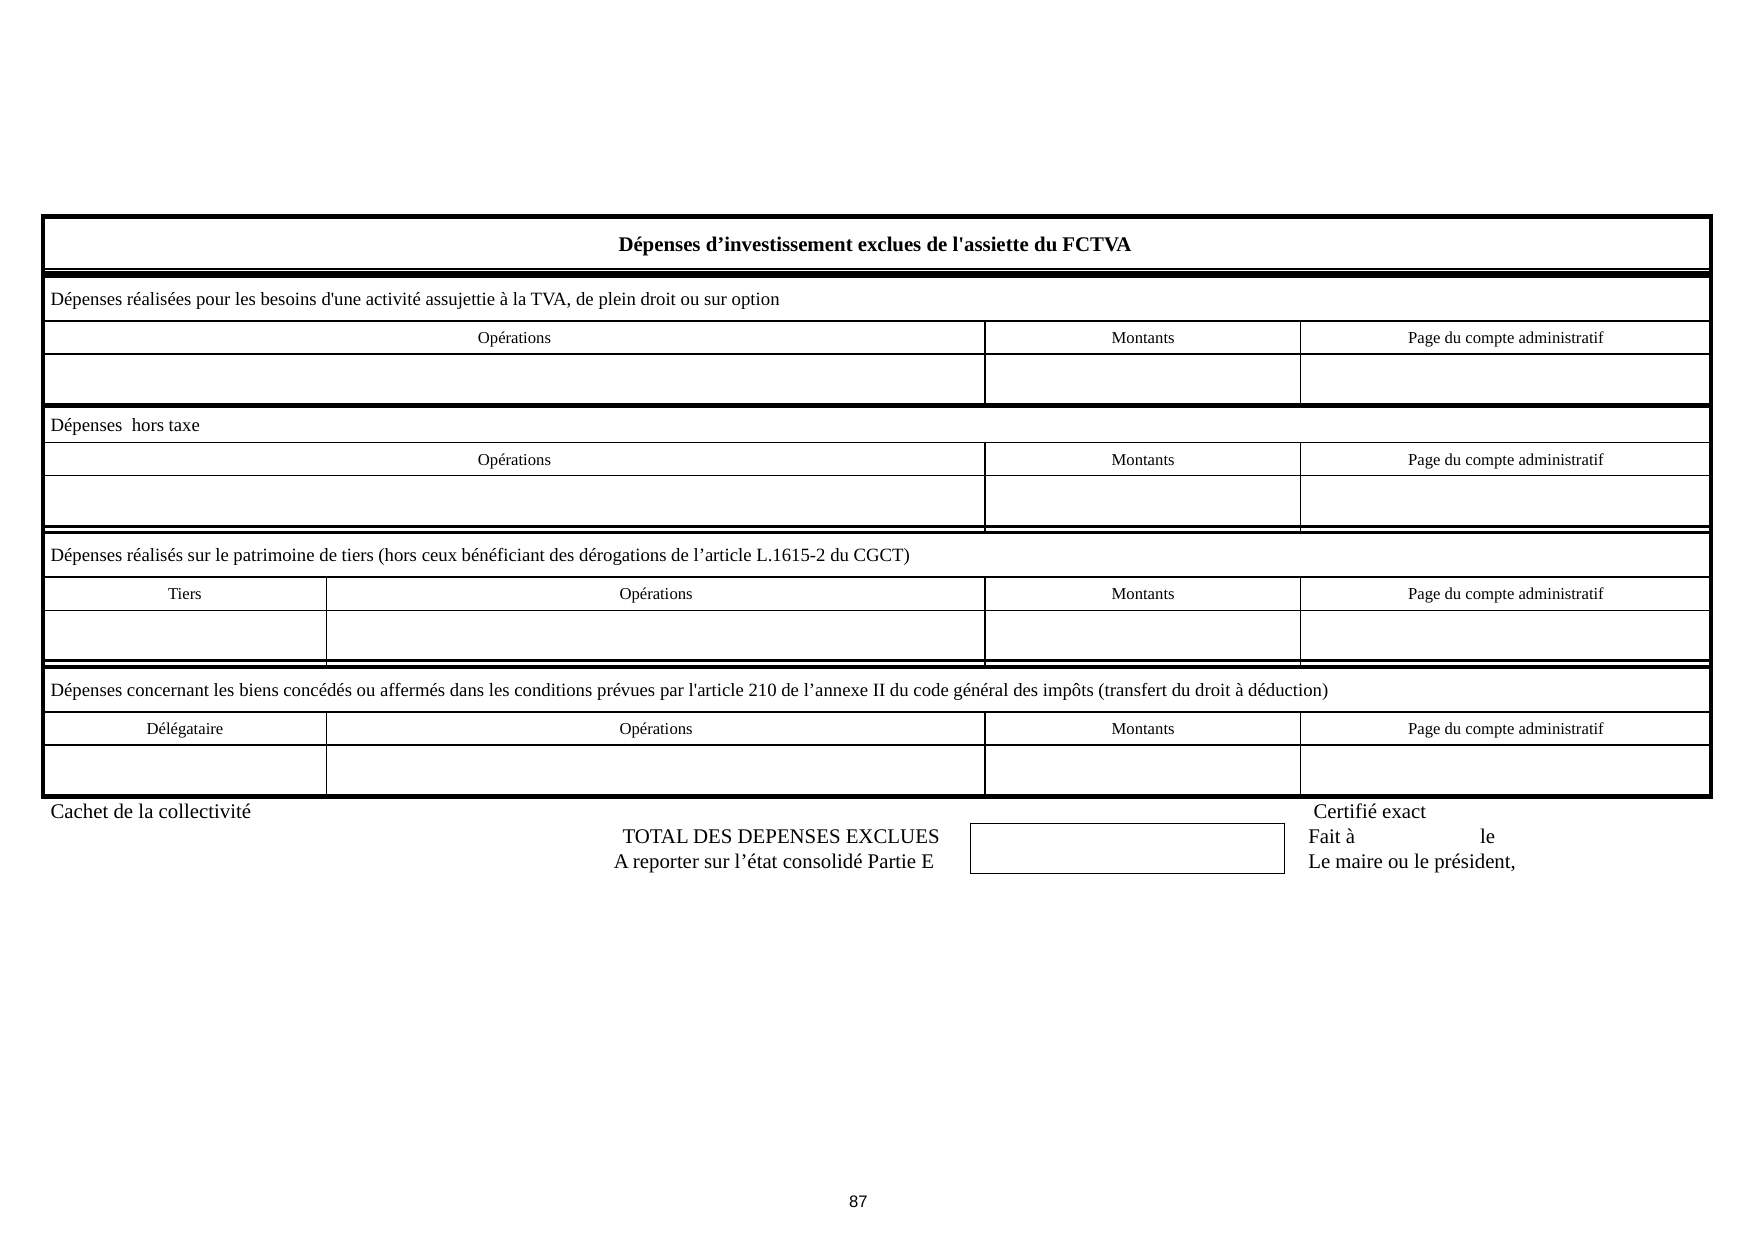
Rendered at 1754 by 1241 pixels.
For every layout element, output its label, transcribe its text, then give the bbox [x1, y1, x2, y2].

table_cell Page du compte administratif [1301, 443, 1709, 475]
table_cell A reporter sur l’état consolidé Partie E [43, 848, 970, 873]
table_cell Montants [986, 713, 1300, 744]
table_cell Dépenses hors taxe [45, 408, 1709, 442]
table_cell Montants [986, 322, 1300, 353]
table_cell [1301, 746, 1709, 770]
table_cell [1301, 611, 1709, 635]
table_header Dépenses d’investissement exclues de l'assiette du FCTVA [45, 219, 1709, 268]
table_cell [971, 824, 1284, 873]
table_cell [1670, 823, 1711, 848]
table_cell Montants [986, 578, 1300, 609]
table_cell [1301, 476, 1709, 500]
table_cell Opérations [45, 322, 984, 353]
table_cell [986, 770, 1300, 794]
table_cell Opérations [327, 578, 984, 609]
table_cell [986, 746, 1300, 770]
table_cell Tiers [45, 578, 326, 609]
table_cell Le maire ou le président, [1285, 848, 1670, 873]
table_cell [45, 500, 984, 524]
table_cell [1670, 848, 1711, 873]
table_cell Dépenses réalisées pour les besoins d'une activité assujettie à la TVA, de plein droit ou sur option [45, 278, 1709, 320]
table_cell [986, 379, 1300, 403]
table_cell [45, 379, 984, 403]
table_cell [45, 355, 984, 379]
table_cell [1301, 379, 1709, 403]
table_cell Page du compte administratif [1301, 322, 1709, 353]
table_cell TOTAL DES DEPENSES EXCLUES [43, 823, 970, 848]
table_cell [986, 355, 1300, 379]
table_cell [327, 770, 984, 794]
table_cell [1682, 799, 1711, 823]
table_cell [1301, 355, 1709, 379]
table_cell Dépenses réalisés sur le patrimoine de tiers (hors ceux bénéficiant des dérogations de l’article L.1615-2 du CGCT) [45, 534, 1709, 576]
table_cell [1301, 635, 1709, 659]
table_cell [327, 635, 984, 659]
table_cell Page du compte administratif [1301, 713, 1709, 744]
table_cell [45, 635, 326, 659]
table_cell [975, 799, 1139, 823]
table_cell [986, 500, 1300, 524]
table_cell Cachet de la collectivité [43, 799, 975, 823]
table_cell [45, 611, 326, 635]
table_cell Montants [986, 443, 1300, 475]
table_cell Délégataire [45, 713, 326, 744]
table_cell [45, 476, 984, 500]
table_cell [327, 611, 984, 635]
table_cell Fait à le [1285, 823, 1670, 848]
table_cell Opérations [45, 443, 984, 475]
table_cell Opérations [327, 713, 984, 744]
table_cell [45, 746, 326, 770]
table_cell Dépenses concernant les biens concédés ou affermés dans les conditions prévues par l'article 210 de l’annexe II du code général des impôts (transfert du droit à déduction) [45, 669, 1709, 711]
table_cell [1301, 500, 1709, 524]
table_cell [327, 746, 984, 770]
table_cell [1140, 799, 1285, 823]
table_cell [986, 476, 1300, 500]
table_cell [986, 635, 1300, 659]
table_cell [1301, 770, 1709, 794]
table_cell [45, 770, 326, 794]
table_cell Certifié exact [1285, 799, 1682, 823]
table_cell Page du compte administratif [1301, 578, 1709, 609]
table_cell [986, 611, 1300, 635]
